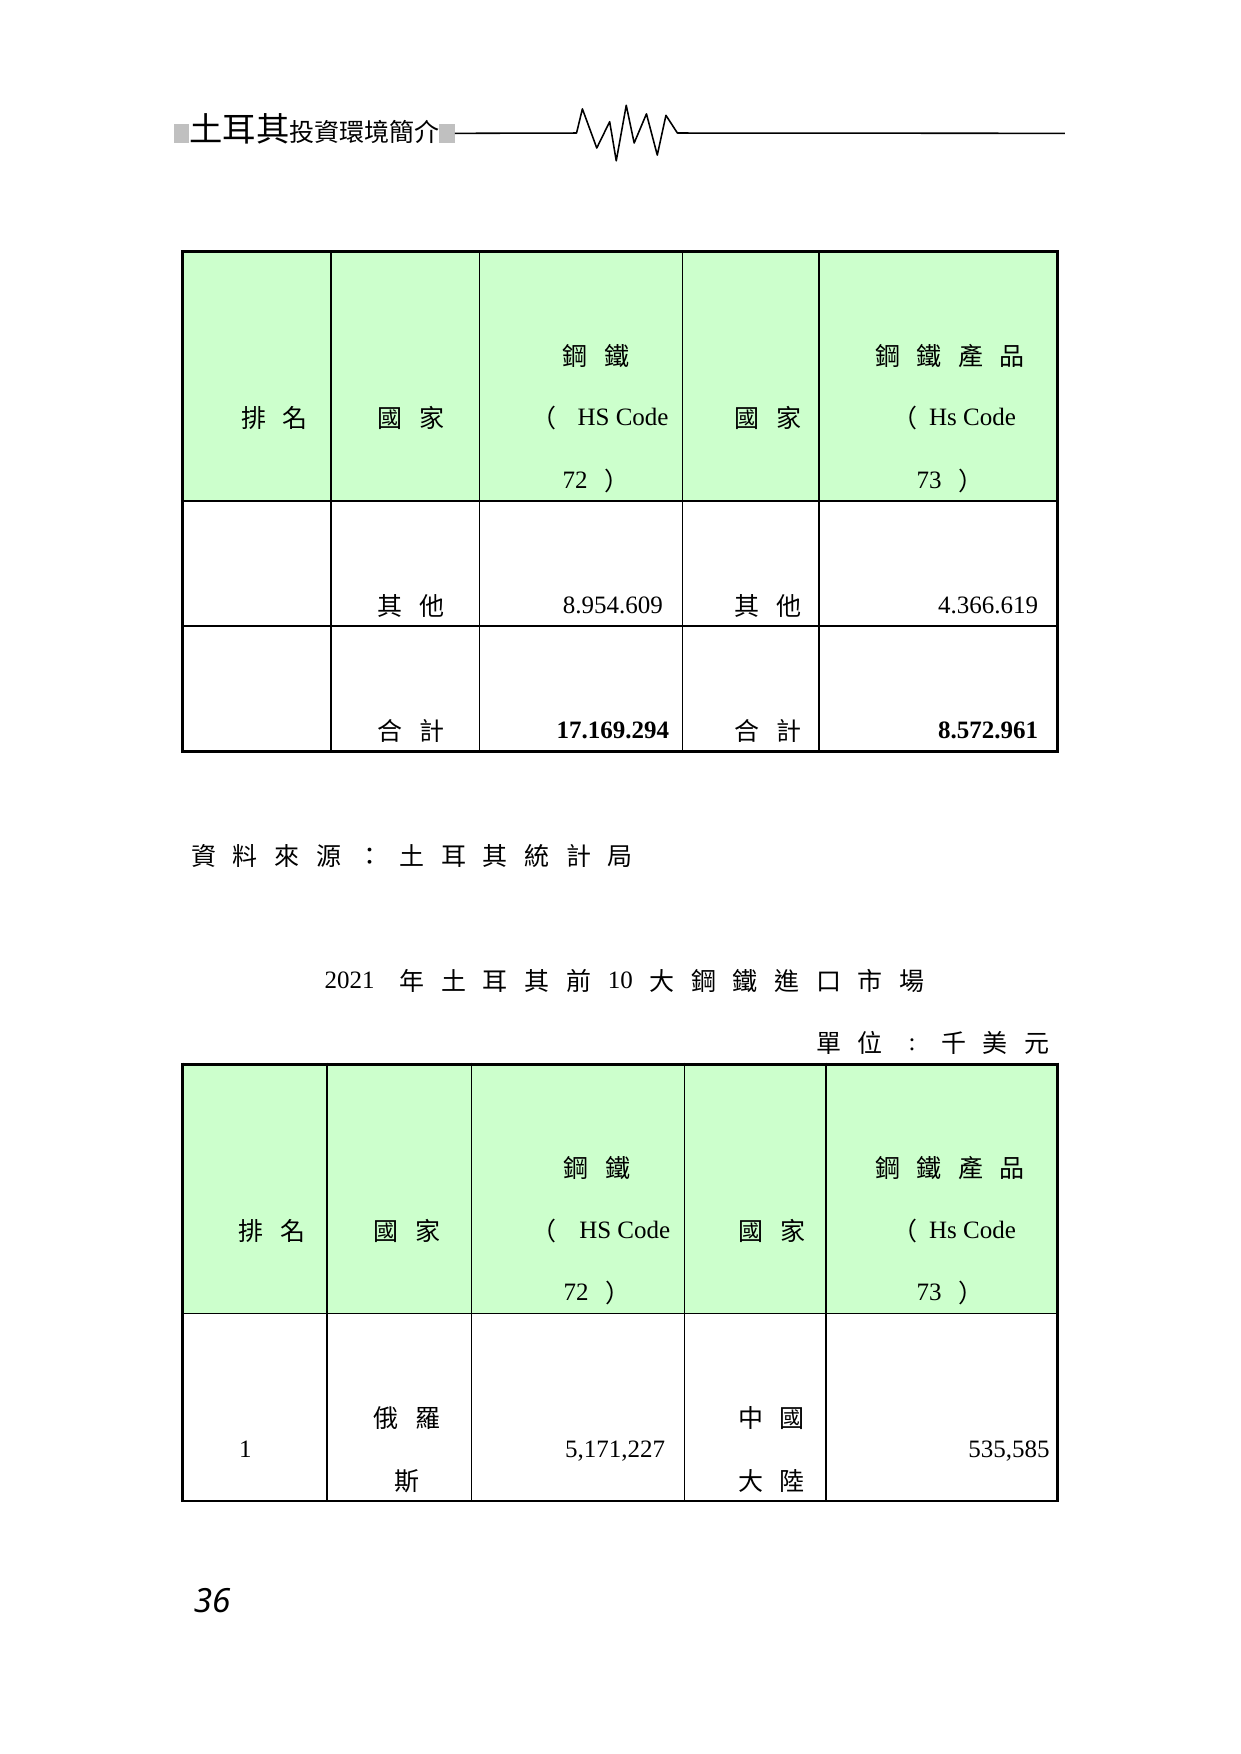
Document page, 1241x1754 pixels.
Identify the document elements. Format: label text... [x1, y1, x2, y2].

table_header 國家 [683, 253, 818, 500]
table_cell 合計 [332, 627, 479, 750]
table_cell 其他 [332, 502, 479, 625]
table_cell 其他 [683, 502, 818, 625]
table_cell 4.366.619 [820, 502, 1056, 625]
table_cell 1 [184, 1314, 326, 1500]
text 資料來源：土耳其統計局 [183, 813, 1058, 875]
table_cell 中國大陸 [685, 1314, 825, 1500]
text 2021年土耳其前10大鋼鐵進口市場 [183, 938, 1058, 1000]
table_header 國家 [332, 253, 479, 500]
table_cell 8.954.609 [480, 502, 682, 625]
table_cell [184, 502, 330, 625]
table_header 鋼鐵 （HS Code 72） [480, 253, 682, 500]
table_cell 俄羅斯 [328, 1314, 471, 1500]
table_header 排名 [184, 1066, 326, 1313]
table_header 國家 [328, 1066, 471, 1313]
table_header 排名 [184, 253, 330, 500]
table_cell 17.169.294 [480, 627, 682, 750]
table_cell 5,171,227 [472, 1314, 684, 1500]
table_header 鋼鐵產品 （Hs Code 73） [820, 253, 1056, 500]
text 單位:千美元 [183, 1000, 1058, 1063]
table_header 鋼鐵 （HS Code 72） [472, 1066, 684, 1313]
table_cell 535,585 [827, 1314, 1056, 1500]
table_header 國家 [685, 1066, 825, 1313]
table_cell 8.572.961 [820, 627, 1056, 750]
table_header 鋼鐵產品 （Hs Code 73） [827, 1066, 1056, 1313]
table_cell [184, 627, 330, 750]
table_cell 合計 [683, 627, 818, 750]
